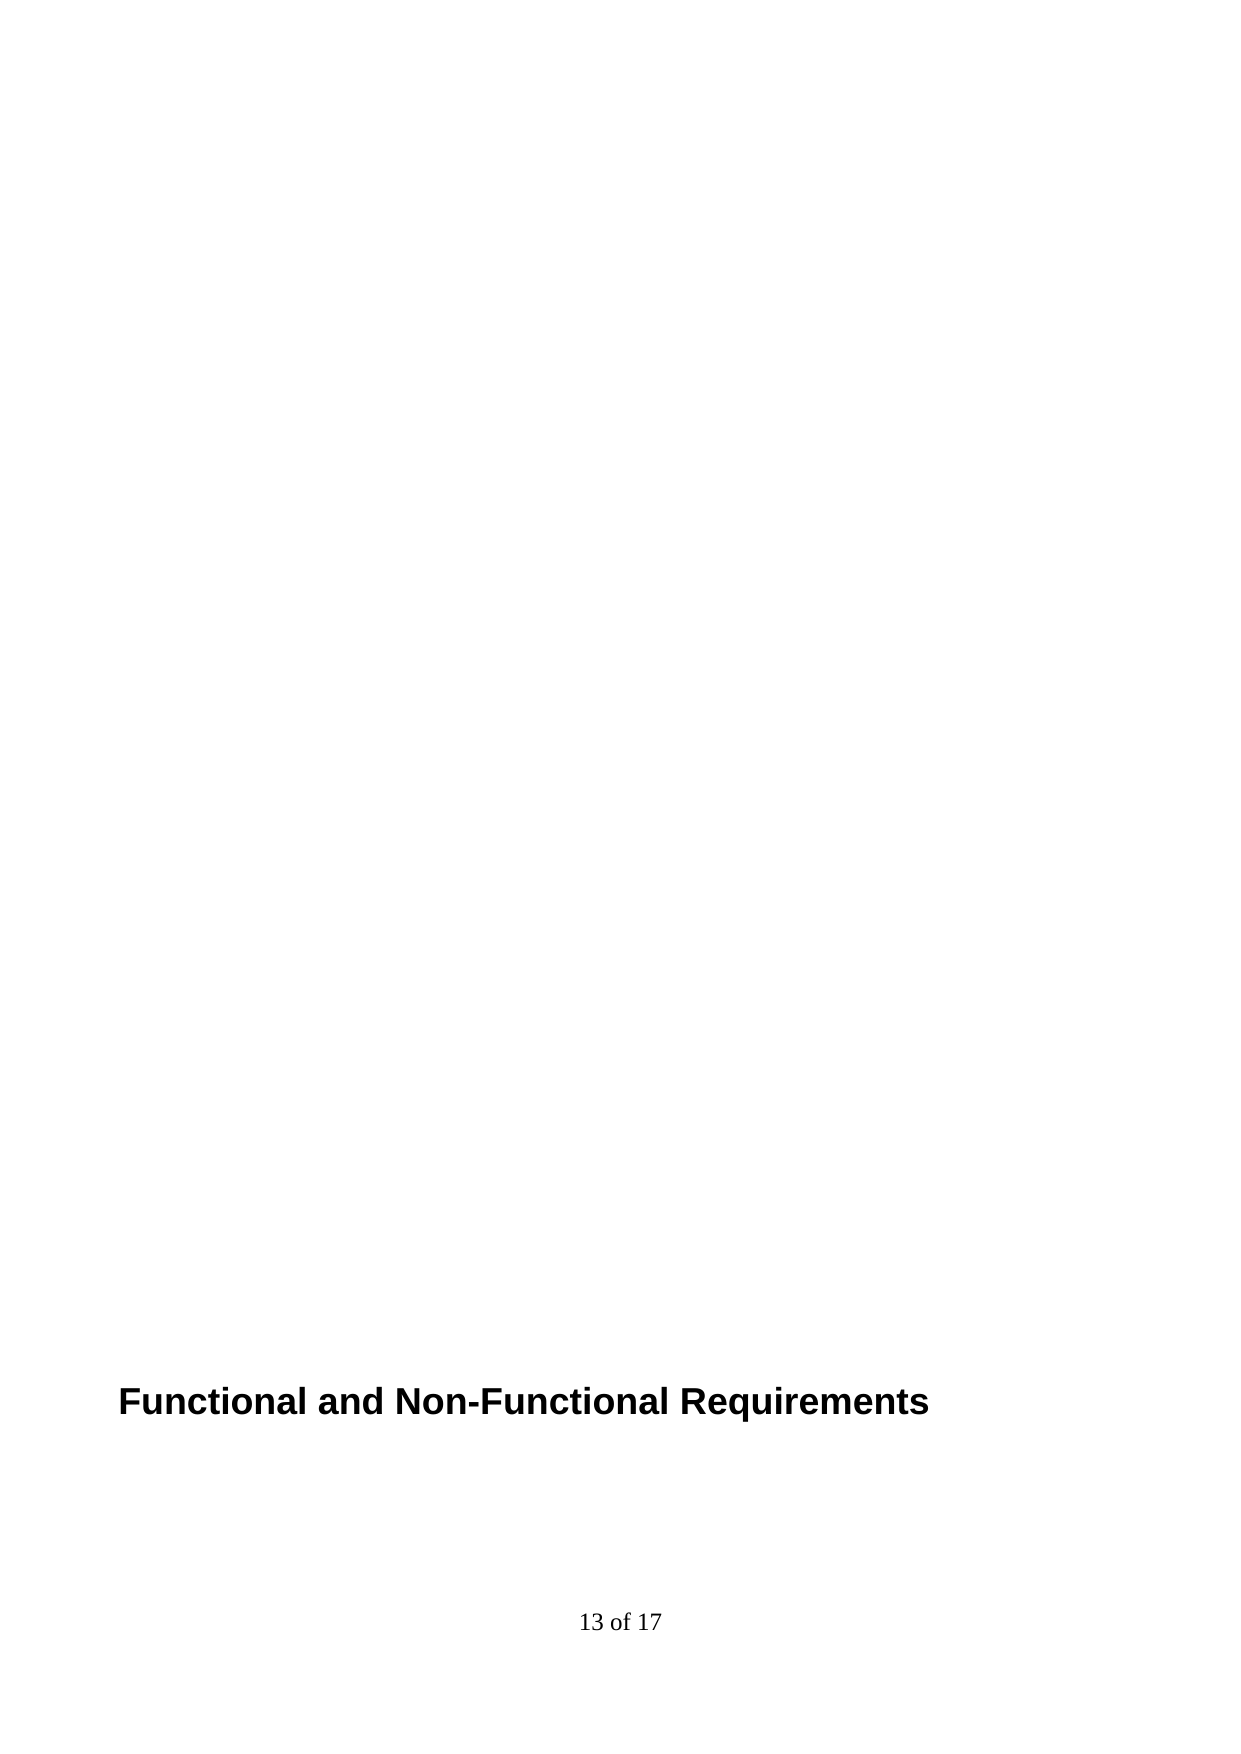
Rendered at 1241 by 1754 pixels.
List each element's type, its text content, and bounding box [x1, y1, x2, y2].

subtitle Functional and Non-Functional Requirements [118, 1379, 1122, 1422]
